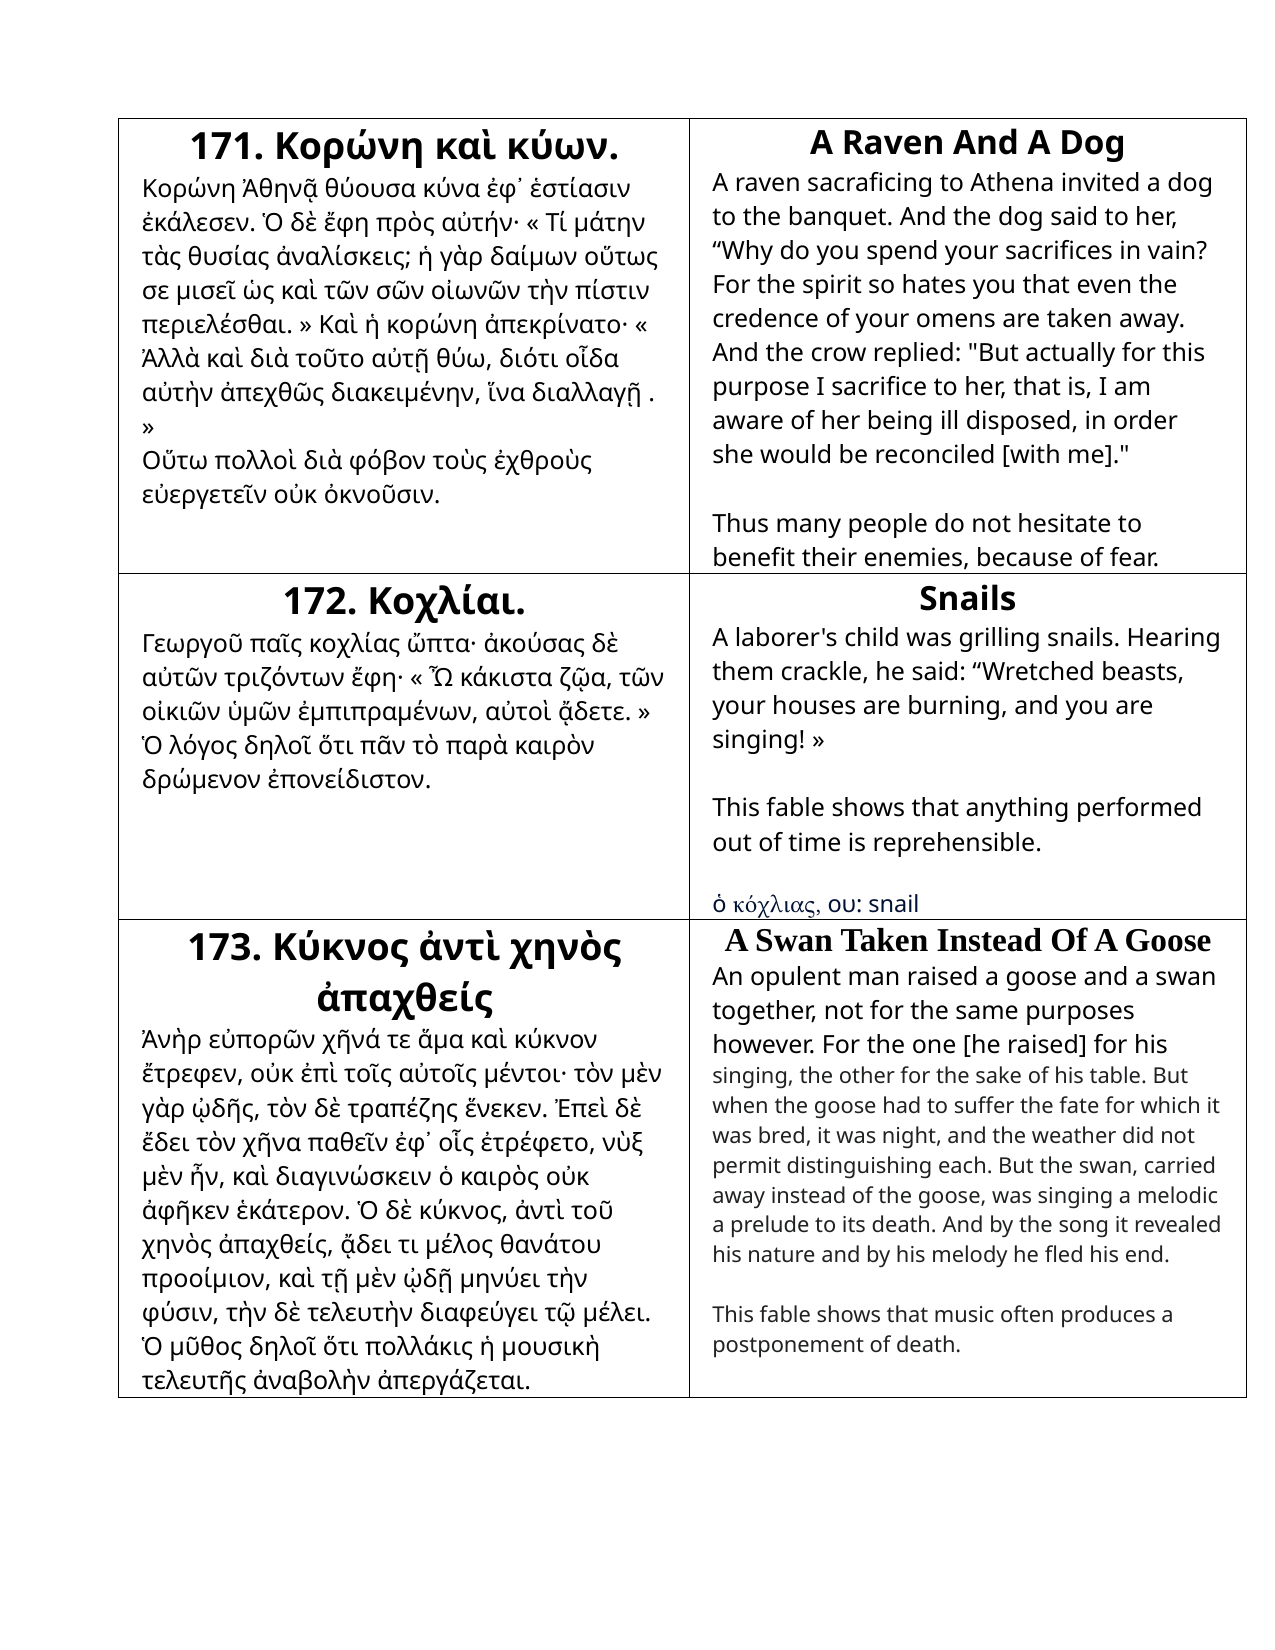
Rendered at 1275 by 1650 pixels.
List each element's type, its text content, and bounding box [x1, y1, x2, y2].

table_cell A Raven And A Dog A raven sacraficing to Athena invited a dog to the banquet. And the dog said to her, “Why do you spend your sacrifices in vain? For the spirit so hates you that even the credence of your omens are taken away. And the crow replied: "But actually for this purpose I sacrifice to her, that is, I am aware of her being ill disposed, in order she would be reconciled [with me]." Thus many people do not hesitate to benefit their enemies, because of fear. [690, 119, 1246, 573]
table_cell Snails A laborer's child was grilling snails. Hearing them crackle, he said: “Wretched beasts, your houses are burning, and you are singing! » This fable shows that anything performed out of time is reprehensible. ὁ κόχλιας, ου: snail [690, 574, 1246, 919]
table_cell A Swan Taken Instead Of A Goose An opulent man raised a goose and a swan together, not for the same purposes however. For the one [he raised] for his singing, the other for the sake of his table. But when the goose had to suffer the fate for which it was bred, it was night, and the weather did not permit distinguishing each. But the swan, carried away instead of the goose, was singing a melodic a prelude to its death. And by the song it revealed his nature and by his melody he fled his end. This fable shows that music often produces a postponement of death. [690, 920, 1246, 1397]
table_cell 173. Κύκνος ἀντὶ χηνὸς ἀπαχθείς Ἀνὴρ εὐπορῶν χῆνά τε ἅμα καὶ κύκνον ἔτρεφεν, οὐκ ἐπὶ τοῖς αὐτοῖς μέντοι· τὸν μὲν γὰρ ᾠδῆς, τὸν δὲ τραπέζης ἕνεκεν. Ἐπεὶ δὲ ἔδει τὸν χῆνα παθεῖν ἐφ᾿ οἷς ἐτρέφετο, νὺξ μὲν ἦν, καὶ διαγινώσκειν ὁ καιρὸς οὐκ ἀφῆκεν ἑκάτερον. Ὁ δὲ κύκνος, ἀντὶ τοῦ χηνὸς ἀπαχθείς, ᾄδει τι μέλος θανάτου προοίμιον, καὶ τῇ μὲν ᾠδῇ μηνύει τὴν φύσιν, τὴν δὲ τελευτὴν διαφεύγει τῷ μέλει. Ὁ μῦθος δηλοῖ ὅτι πολλάκις ἡ μουσικὴ τελευτῆς ἀναβολὴν ἀπεργάζεται. [119, 920, 689, 1397]
table_cell 172. Κοχλίαι. Γεωργοῦ παῖς κοχλίας ὤπτα· ἀκούσας δὲ αὐτῶν τριζόντων ἔφη· « Ὦ κάκιστα ζῷα, τῶν οἰκιῶν ὑμῶν ἐμπιπραμένων, αὐτοὶ ᾄδετε. » Ὁ λόγος δηλοῖ ὅτι πᾶν τὸ παρὰ καιρὸν δρώμενον ἐπονείδιστον. [119, 574, 689, 919]
table_cell 171. Κορώνη καὶ κύων. Κορώνη Ἀθηνᾷ θύουσα κύνα ἐφ᾿ ἑστίασιν ἐκάλεσεν. Ὁ δὲ ἔφη πρὸς αὐτήν· « Τί μάτην τὰς θυσίας ἀναλίσκεις; ἡ γὰρ δαίμων οὕτως σε μισεῖ ὡς καὶ τῶν σῶν οἰωνῶν τὴν πίστιν περιελέσθαι. » Καὶ ἡ κορώνη ἀπεκρίνατο· « Ἀλλὰ καὶ διὰ τοῦτο αὐτῇ θύω, διότι οἶδα αὐτὴν ἀπεχθῶς διακειμένην, ἵνα διαλλαγῇ . » Οὕτω πολλοὶ διὰ φόβον τοὺς ἐχθροὺς εὐεργετεῖν οὐκ ὀκνοῦσιν. [119, 119, 689, 573]
